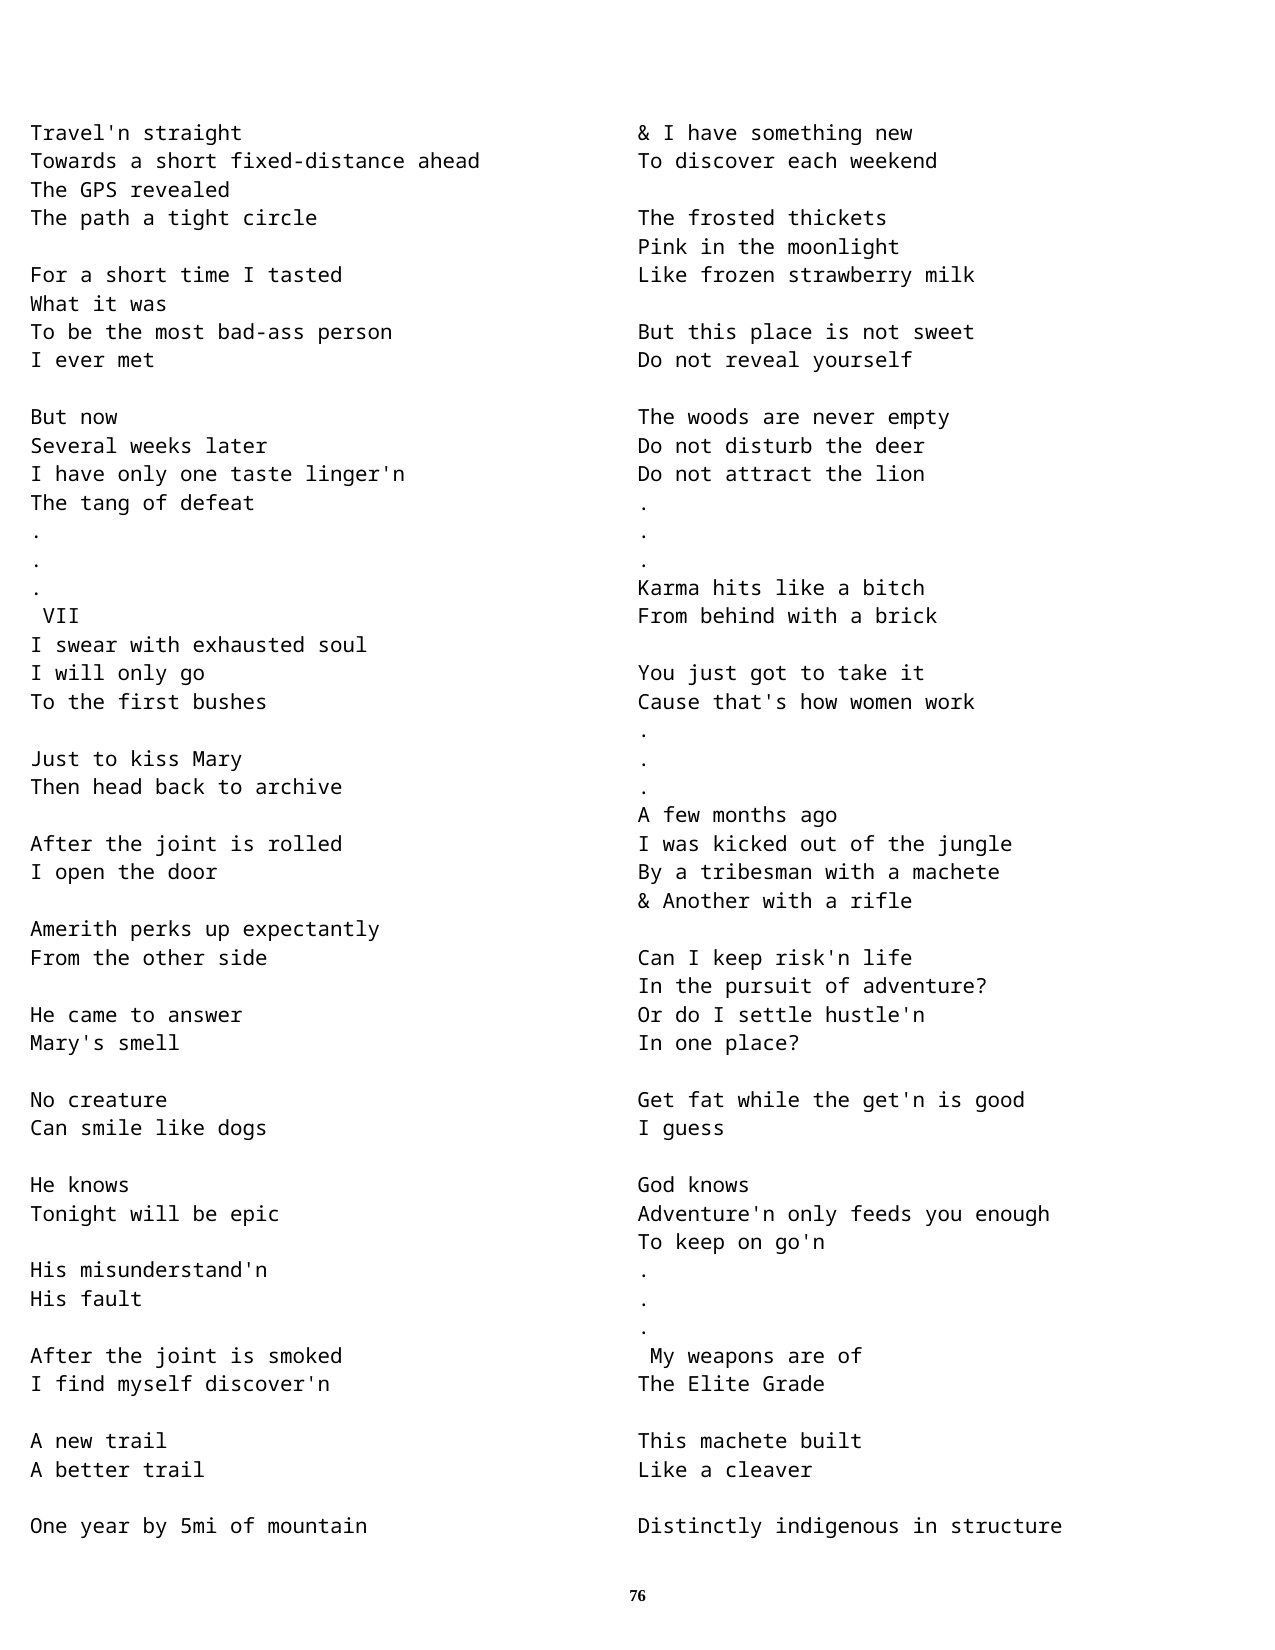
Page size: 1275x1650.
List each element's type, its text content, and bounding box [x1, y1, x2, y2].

text To keep on go'n [637, 1227, 1245, 1256]
text . [637, 715, 1245, 744]
text To be the most bad-ass person [30, 317, 637, 346]
text The frosted thickets [637, 203, 1245, 232]
text The Elite Grade [637, 1369, 1245, 1398]
text I will only go [30, 658, 637, 687]
text Cause that's how women work [637, 687, 1245, 715]
text Just to kiss Mary [30, 744, 637, 772]
text Karma hits like a bitch [637, 573, 1245, 602]
text Tonight will be epic [30, 1199, 637, 1227]
text Travel'n straight [30, 118, 637, 147]
text No creature [30, 1085, 637, 1113]
text VII [30, 602, 637, 630]
text I have only one taste linger'n [30, 459, 637, 488]
text Mary's smell [30, 1028, 637, 1057]
text In the pursuit of adventure? [637, 971, 1245, 1000]
text Do not reveal yourself [637, 346, 1245, 374]
text The path a tight circle [30, 203, 637, 232]
text To the first bushes [30, 687, 637, 715]
text Like a cleaver [637, 1455, 1245, 1483]
text But this place is not sweet [637, 317, 1245, 346]
text I was kicked out of the jungle [637, 829, 1245, 857]
text The GPS revealed [30, 175, 637, 203]
text . [637, 516, 1245, 545]
text . [30, 516, 637, 545]
text . [637, 488, 1245, 516]
text For a short time I tasted [30, 260, 637, 289]
text This machete built [637, 1426, 1245, 1455]
text Like frozen strawberry milk [637, 260, 1245, 289]
text I guess [637, 1113, 1245, 1142]
text . [637, 1256, 1245, 1284]
text From the other side [30, 943, 637, 971]
text A new trail [30, 1426, 637, 1455]
text You just got to take it [637, 658, 1245, 687]
text In one place? [637, 1028, 1245, 1057]
text Adventure'n only feeds you enough [637, 1199, 1245, 1227]
text By a tribesman with a machete [637, 857, 1245, 886]
text Can smile like dogs [30, 1113, 637, 1142]
text . [637, 1284, 1245, 1312]
text & Another with a rifle [637, 886, 1245, 914]
text The woods are never empty [637, 402, 1245, 431]
text My weapons are of [637, 1341, 1245, 1369]
text What it was [30, 289, 637, 317]
text But now [30, 402, 637, 431]
text Then head back to archive [30, 772, 637, 801]
text A better trail [30, 1455, 637, 1483]
text He came to answer [30, 1000, 637, 1028]
text . [30, 573, 637, 602]
text I swear with exhausted soul [30, 630, 637, 658]
text The tang of defeat [30, 488, 637, 516]
text His fault [30, 1284, 637, 1312]
text I find myself discover'n [30, 1369, 637, 1398]
text Amerith perks up expectantly [30, 914, 637, 943]
text Do not attract the lion [637, 459, 1245, 488]
text Towards a short fixed-distance ahead [30, 147, 637, 175]
text Several weeks later [30, 431, 637, 459]
text After the joint is rolled [30, 829, 637, 857]
text I open the door [30, 857, 637, 886]
text Get fat while the get'n is good [637, 1085, 1245, 1113]
text Distinctly indigenous in structure [637, 1512, 1245, 1540]
text I ever met [30, 346, 637, 374]
text After the joint is smoked [30, 1341, 637, 1369]
text Or do I settle hustle'n [637, 1000, 1245, 1028]
text . [637, 545, 1245, 573]
text Can I keep risk'n life [637, 943, 1245, 971]
text God knows [637, 1170, 1245, 1199]
text His misunderstand'n [30, 1256, 637, 1284]
text Pink in the moonlight [637, 232, 1245, 260]
text . [637, 744, 1245, 772]
text He knows [30, 1170, 637, 1199]
text One year by 5mi of mountain [30, 1512, 637, 1540]
text Do not disturb the deer [637, 431, 1245, 459]
text . [637, 1312, 1245, 1341]
text . [30, 545, 637, 573]
text . [637, 772, 1245, 801]
text A few months ago [637, 801, 1245, 829]
text & I have something new [637, 118, 1245, 147]
text From behind with a brick [637, 602, 1245, 630]
text To discover each weekend [637, 147, 1245, 175]
